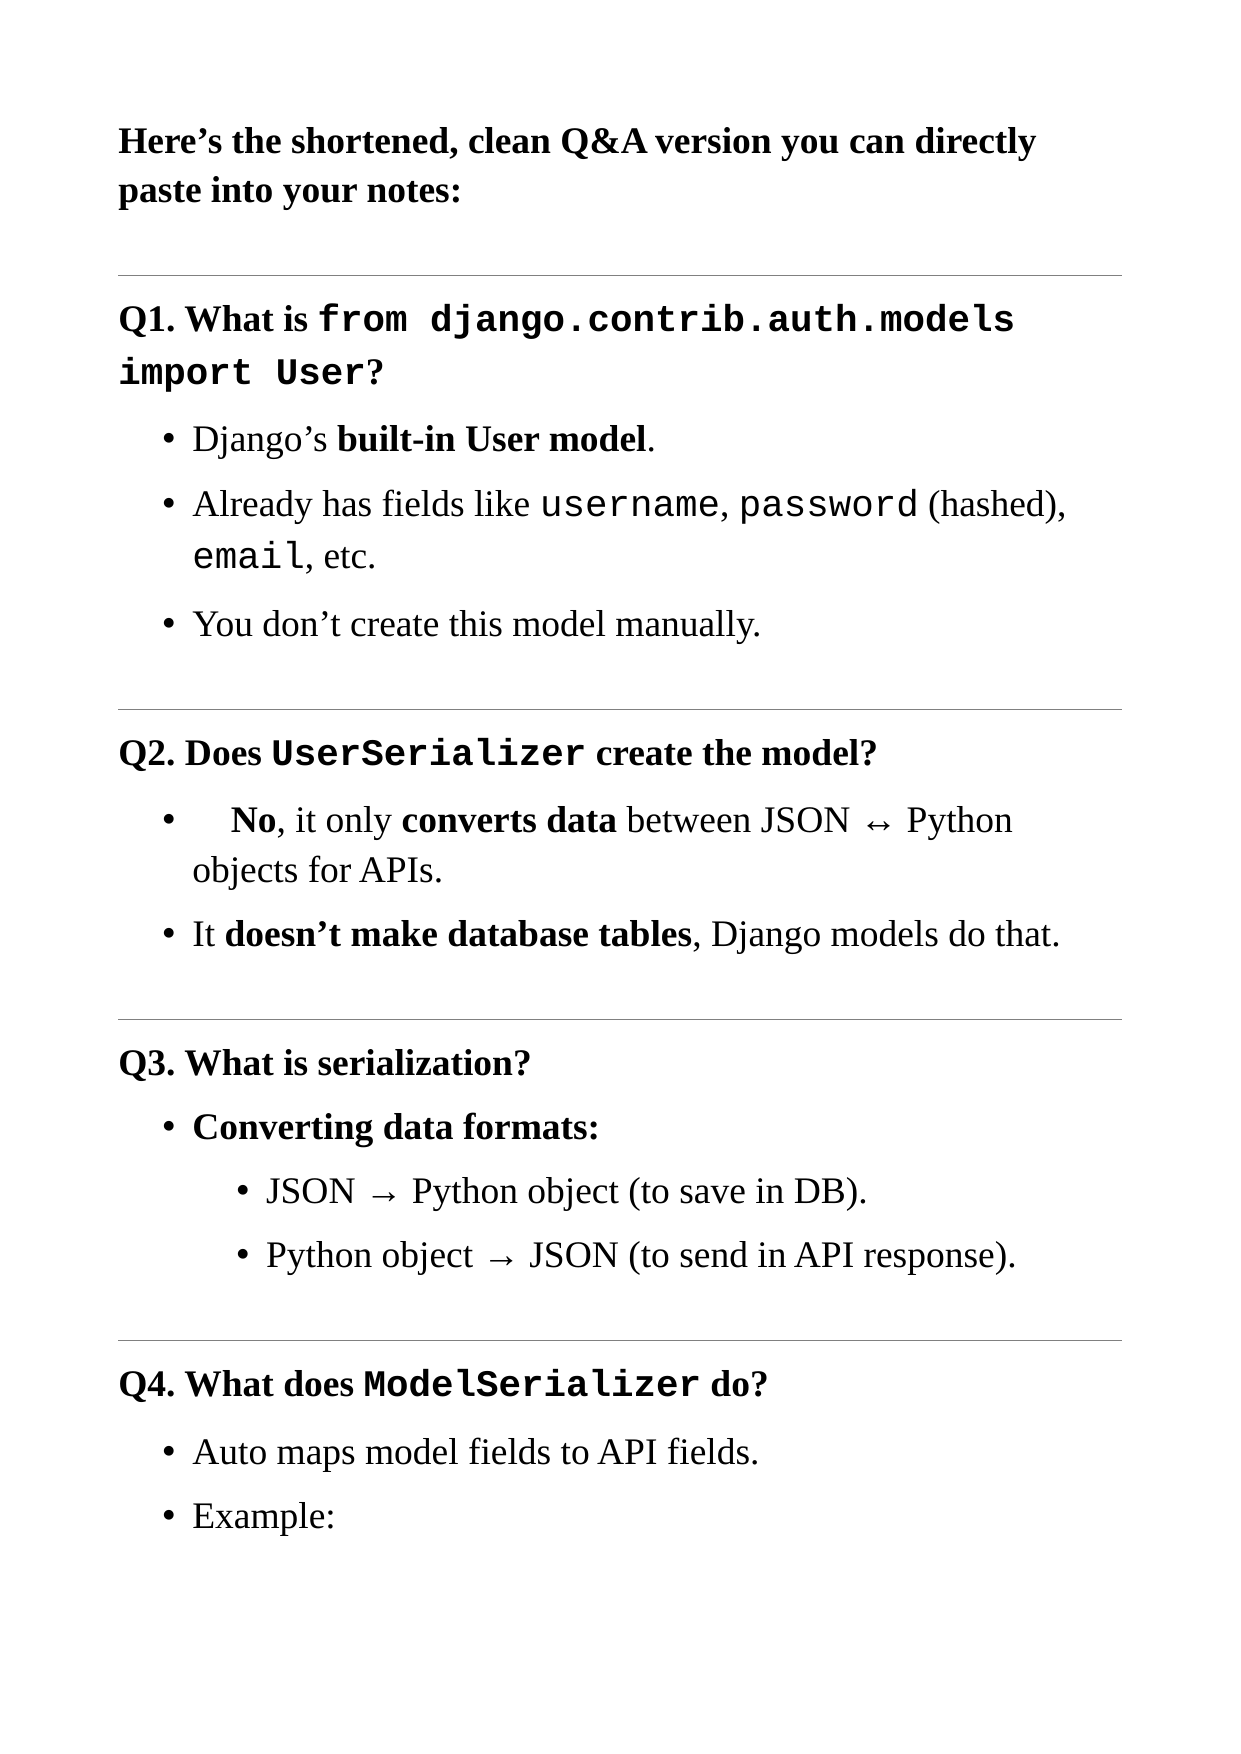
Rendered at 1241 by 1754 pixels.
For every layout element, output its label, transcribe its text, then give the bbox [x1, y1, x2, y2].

list Auto maps model fields to API fields. [162, 1429, 1122, 1472]
list Django’s built-in User model. [162, 417, 1122, 460]
subtitle Q3. What is serialization? [118, 1040, 1122, 1083]
list ❌ No, it only converts data between JSON ↔ Python objects for APIs. [162, 798, 1122, 891]
list Python object → JSON (to send in API response). [236, 1233, 1122, 1276]
subtitle Q1. What is from django.contrib.auth.models import User? [118, 296, 1122, 395]
list You don’t create this model manually. [162, 601, 1122, 644]
text Here’s the shortened, clean Q&A version you can directly paste into your notes: [118, 118, 1122, 211]
list It doesn’t make database tables, Django models do that. [162, 912, 1122, 955]
list Already has fields like username, password (hashed), email, etc. [162, 481, 1122, 580]
subtitle Q2. Does UserSerializer create the model? [118, 730, 1122, 776]
subtitle Q4. What does ModelSerializer do? [118, 1362, 1122, 1408]
list Example: [162, 1493, 1122, 1537]
list JSON → Python object (to save in DB). [236, 1169, 1122, 1212]
list Converting data formats: [162, 1104, 1122, 1148]
